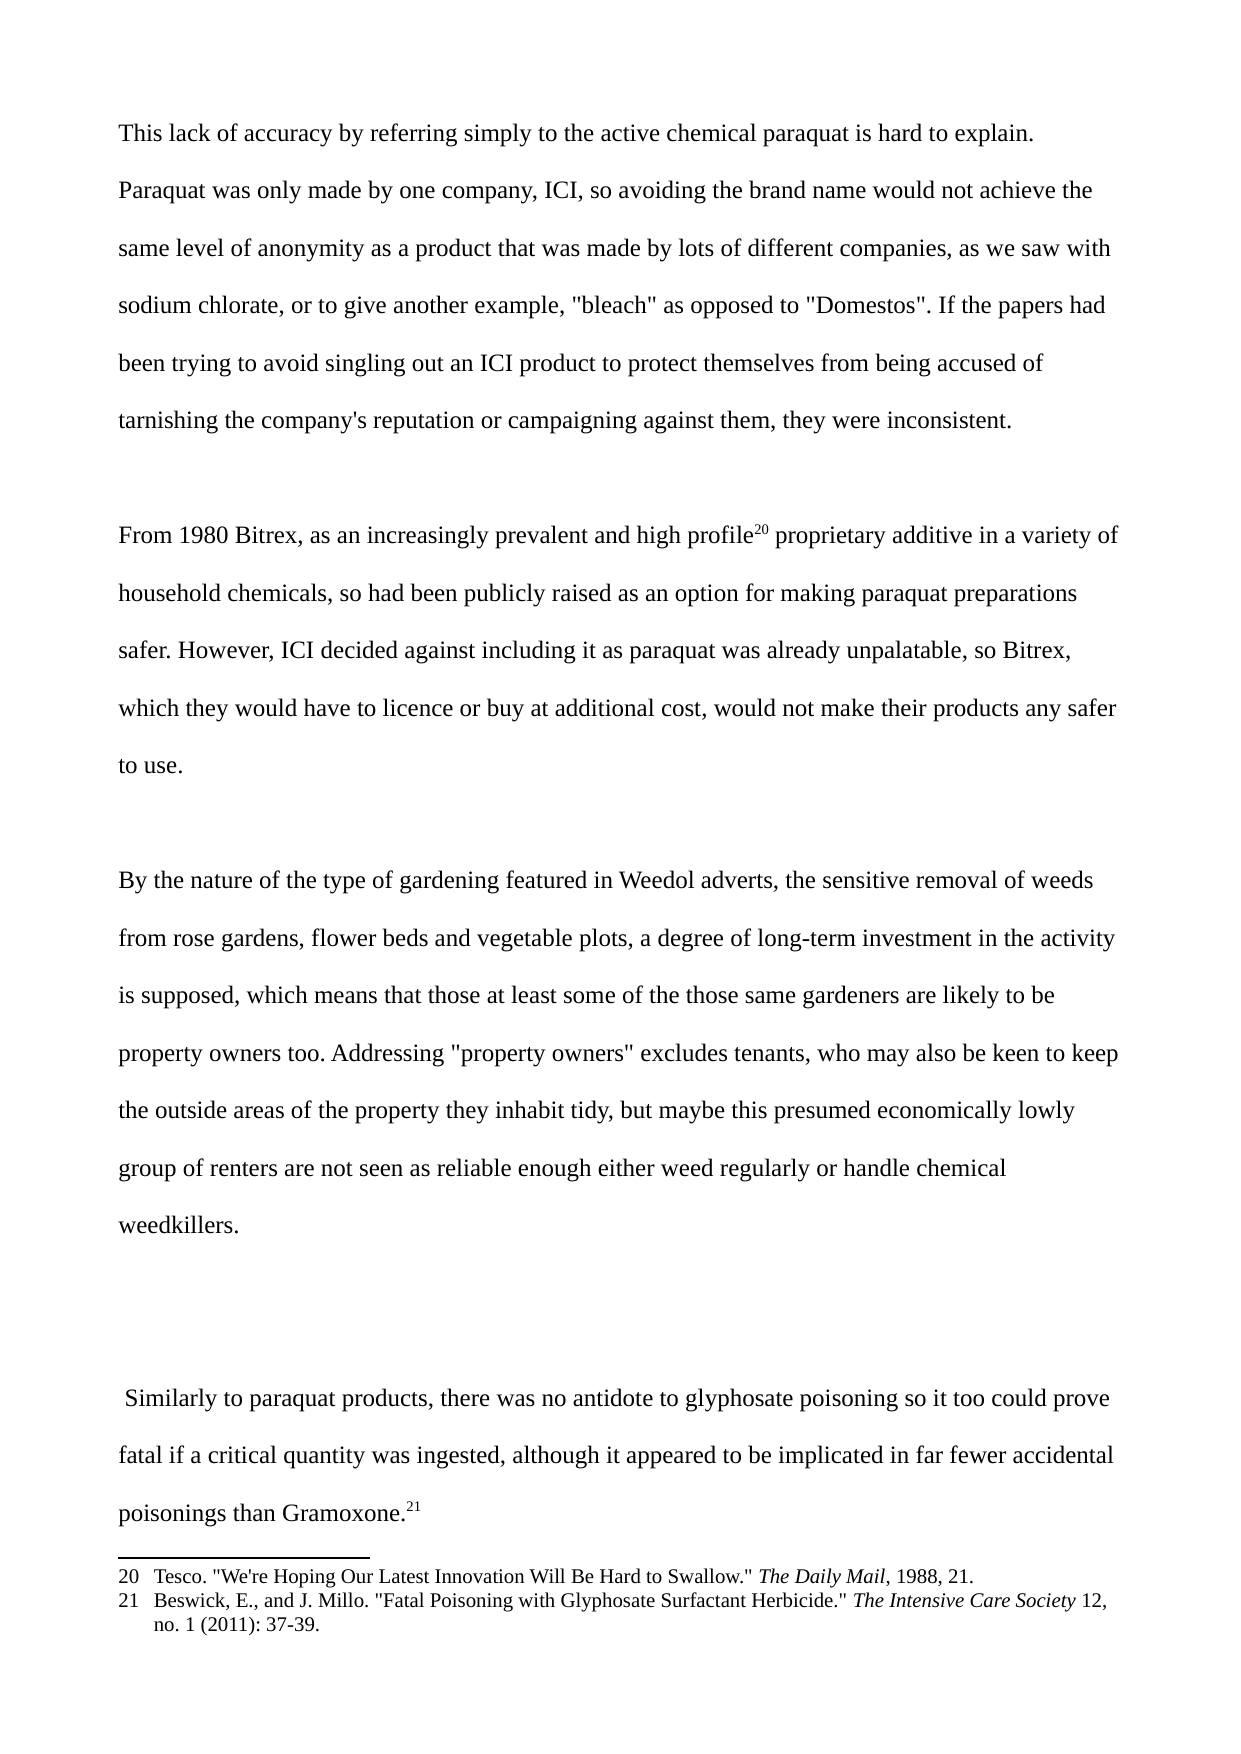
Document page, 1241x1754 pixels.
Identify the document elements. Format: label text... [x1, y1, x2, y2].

text Beswick, E., and J. Millo. "Fatal Poisoning with Glyphosate Surfactant Herbicide." The Intensive Care Society 12, no. 1 (2011): 37-39. [118, 1588, 1122, 1636]
text From 1980 Bitrex, as an increasingly prevalent and high profile proprietary additive in a variety of household chemicals, so had been publicly raised as an option for making paraquat preparations safer. However, ICI decided against including it as paraquat was already unpalatable, so Bitrex, which they would have to licence or buy at additional cost, would not make their products any safer to use. [118, 521, 1122, 779]
text Tesco. "We're Hoping Our Latest Innovation Will Be Hard to Swallow." The Daily Mail, 1988, 21. [118, 1564, 1122, 1588]
text This lack of accuracy by referring simply to the active chemical paraquat is hard to explain. Paraquat was only made by one company, ICI, so avoiding the brand name would not achieve the same level of anonymity as a product that was made by lots of different companies, as we saw with sodium chlorate, or to give another example, "bleach" as opposed to "Domestos". If the papers had been trying to avoid singling out an ICI product to protect themselves from being accused of tarnishing the company's reputation or campaigning against them, they were inconsistent. [118, 118, 1122, 434]
text By the nature of the type of gardening featured in Weedol adverts, the sensitive removal of weeds from rose gardens, flower beds and vegetable plots, a degree of long-term investment in the activity is supposed, which means that those at least some of the those same gardeners are likely to be property owners too. Addressing "property owners" excludes tenants, who may also be keen to keep the outside areas of the property they inhabit tidy, but maybe this presumed economically lowly group of renters are not seen as reliable enough either weed regularly or handle chemical weedkillers. [118, 866, 1122, 1239]
text Similarly to paraquat products, there was no antidote to glyphosate poisoning so it too could prove fatal if a critical quantity was ingested, although it appeared to be implicated in far fewer accidental poisonings than Gramoxone. [118, 1383, 1122, 1527]
